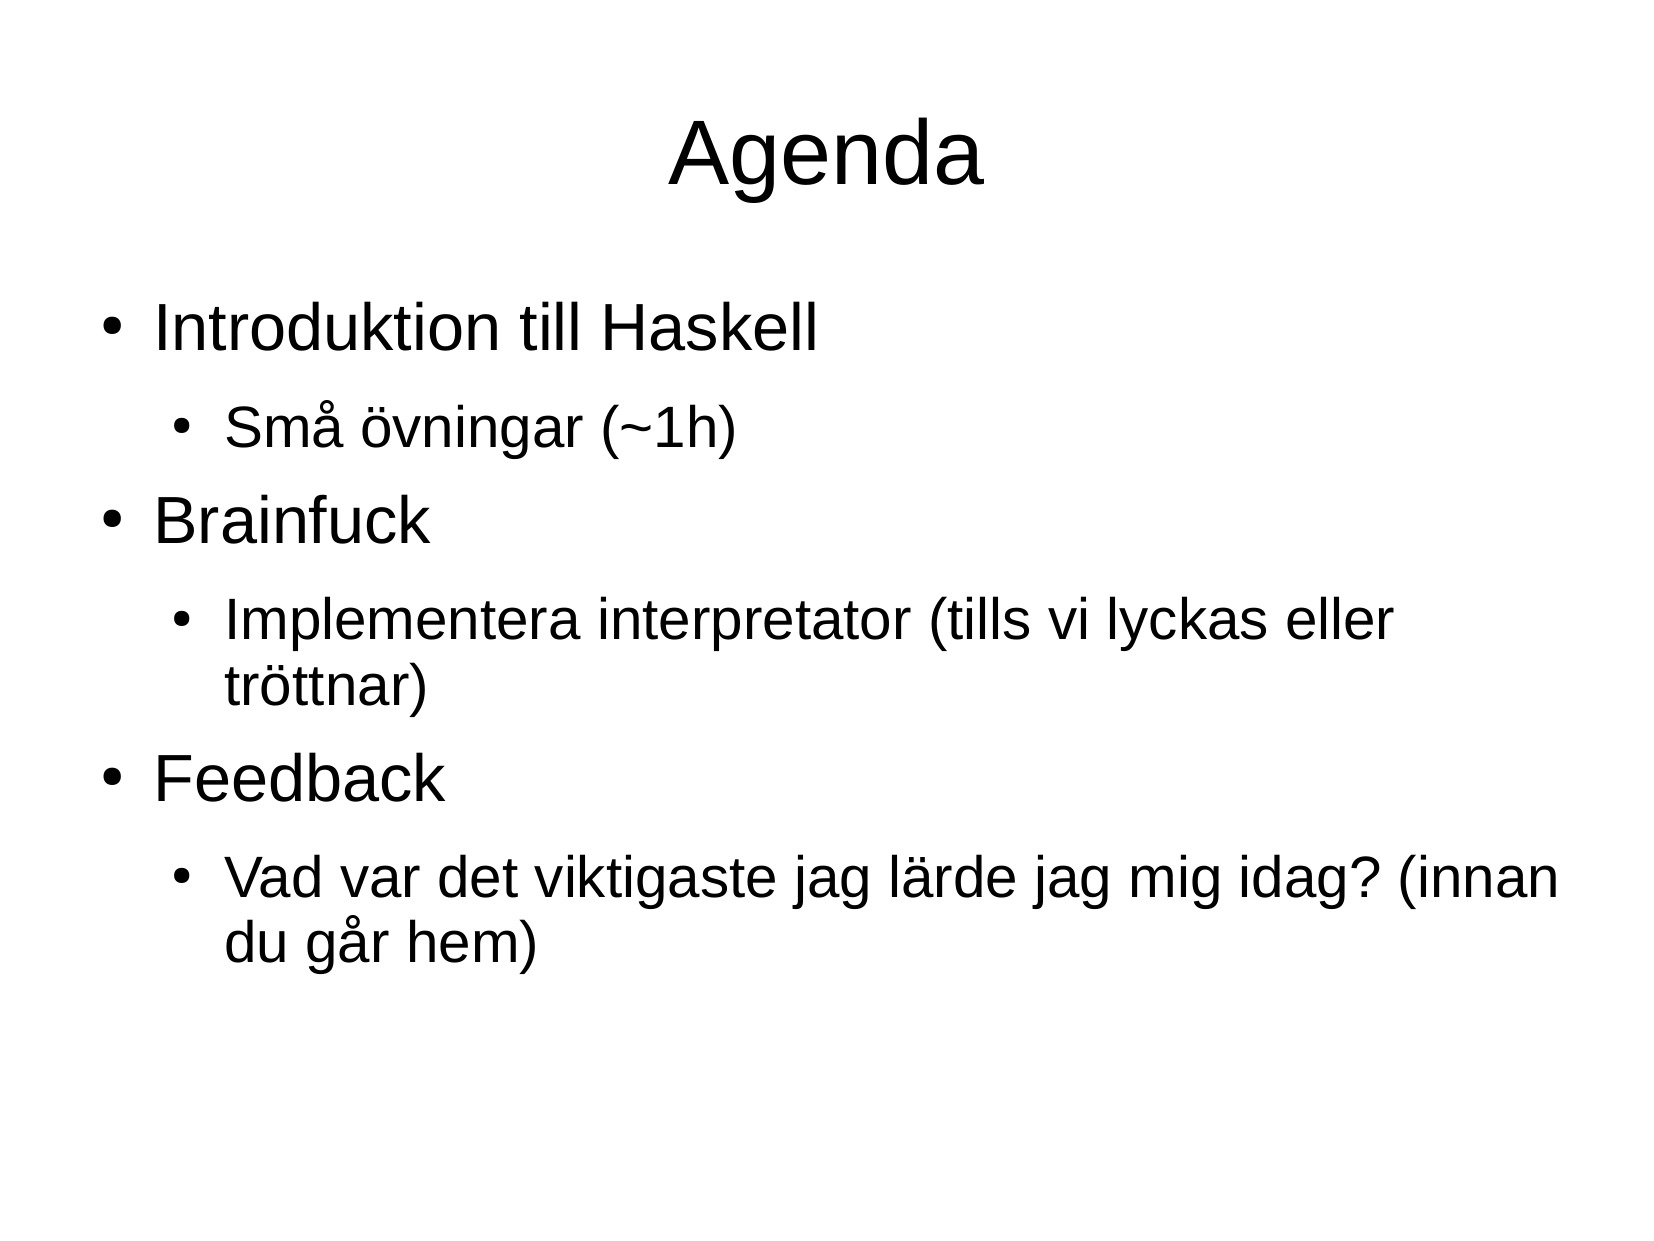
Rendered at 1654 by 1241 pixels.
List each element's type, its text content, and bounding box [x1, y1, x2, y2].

list Introduktion till Haskell Små övningar (~1h) Brainfuck Implementera interpretator (tills vi lyckas eller tröttnar) Feedback Vad var det viktigaste jag lärde jag mig idag? (innan du går hem) [82, 290, 1571, 1109]
title Agenda [82, 49, 1571, 257]
